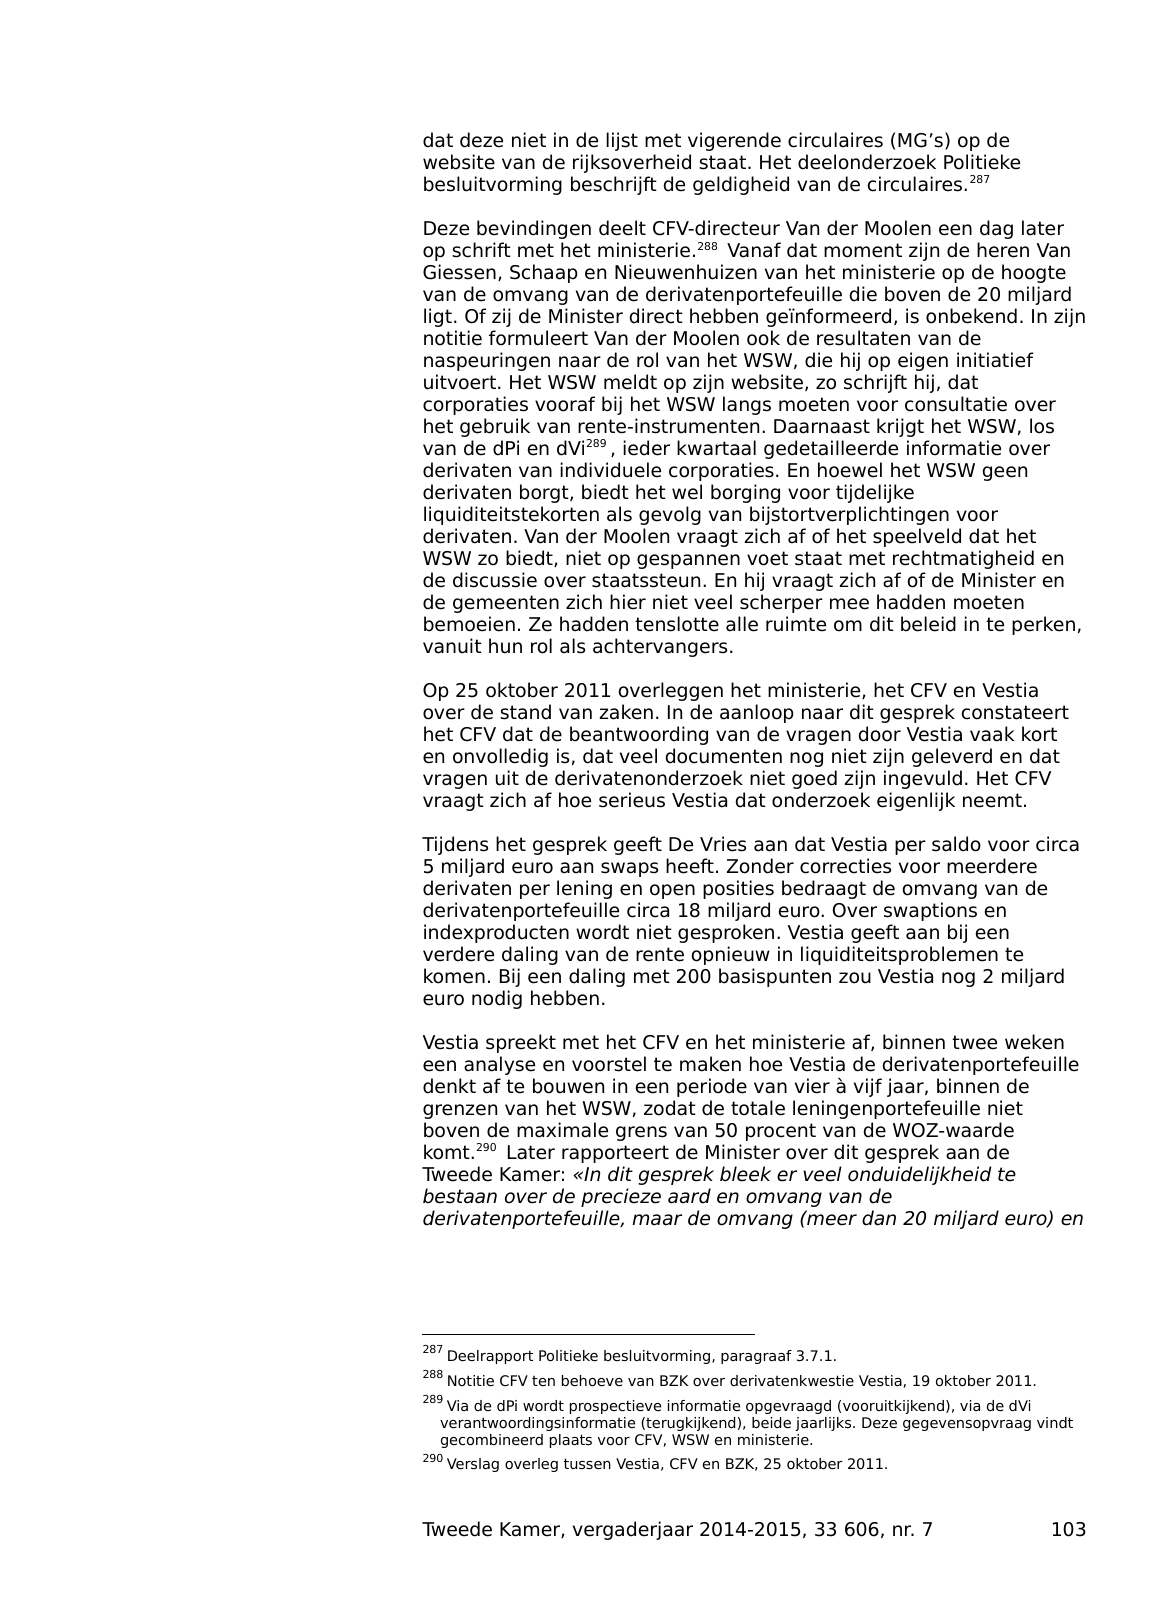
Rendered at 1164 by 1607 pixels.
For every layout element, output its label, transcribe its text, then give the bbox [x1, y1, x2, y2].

text Vestia spreekt met het CFV en het ministerie af, binnen twee weken een analyse en voorstel te maken hoe Vestia de derivatenportefeuille denkt af te bouwen in een periode van vier à vijf jaar, binnen de grenzen van het WSW, zodat de totale leningenportefeuille niet boven de maximale grens van 50 procent van de WOZ-waarde komt. Later rapporteert de Minister over dit gesprek aan de Tweede Kamer: «In dit gesprek bleek er veel onduidelijkheid te bestaan over de precieze aard en omvang van de derivatenportefeuille, maar de omvang (meer dan 20 miljard euro) en [422, 1032, 1087, 1230]
text Tijdens het gesprek geeft De Vries aan dat Vestia per saldo voor circa 5 miljard euro aan swaps heeft. Zonder correcties voor meerdere derivaten per lening en open posities bedraagt de omvang van de derivatenportefeuille circa 18 miljard euro. Over swaptions en indexproducten wordt niet gesproken. Vestia geeft aan bij een verdere daling van de rente opnieuw in liquiditeitsproblemen te komen. Bij een daling met 200 basispunten zou Vestia nog 2 miljard euro nodig hebben. [422, 834, 1087, 1010]
text Notitie CFV ten behoeve van BZK over derivatenkwestie Vestia, 19 oktober 2011. [422, 1368, 1087, 1391]
text Deelrapport Politieke besluitvorming, paragraaf 3.7.1. [422, 1343, 1087, 1366]
text Via de dPi wordt prospectieve informatie opgevraagd (vooruitkijkend), via de dVi verantwoordingsinformatie (terugkijkend), beide jaarlijks. Deze gegevensopvraag vindt gecombineerd plaats voor CFV, WSW en ministerie. [422, 1393, 1087, 1449]
text Verslag overleg tussen Vestia, CFV en BZK, 25 oktober 2011. [422, 1452, 1087, 1474]
text Op 25 oktober 2011 overleggen het ministerie, het CFV en Vestia over de stand van zaken. In de aanloop naar dit gesprek constateert het CFV dat de beantwoording van de vragen door Vestia vaak kort en onvolledig is, dat veel documenten nog niet zijn geleverd en dat vragen uit de derivatenonderzoek niet goed zijn ingevuld. Het CFV vraagt zich af hoe serieus Vestia dat onderzoek eigenlijk neemt. [422, 680, 1087, 812]
text Deze bevindingen deelt CFV-directeur Van der Moolen een dag later op schrift met het ministerie. Vanaf dat moment zijn de heren Van Giessen, Schaap en Nieuwenhuizen van het ministerie op de hoogte van de omvang van de derivatenportefeuille die boven de 20 miljard ligt. Of zij de Minister direct hebben geïnformeerd, is onbekend. In zijn notitie formuleert Van der Moolen ook de resultaten van de naspeuringen naar de rol van het WSW, die hij op eigen initiatief uitvoert. Het WSW meldt op zijn website, zo schrijft hij, dat corporaties vooraf bij het WSW langs moeten voor consultatie over het gebruik van rente-instrumenten. Daarnaast krijgt het WSW, los van de dPi en dVi, ieder kwartaal gedetailleerde informatie over derivaten van individuele corporaties. En hoewel het WSW geen derivaten borgt, biedt het wel borging voor tijdelijke liquiditeitstekorten als gevolg van bijstortverplichtingen voor derivaten. Van der Moolen vraagt zich af of het speelveld dat het WSW zo biedt, niet op gespannen voet staat met rechtmatigheid en de discussie over staatssteun. En hij vraagt zich af of de Minister en de gemeenten zich hier niet veel scherper mee hadden moeten bemoeien. Ze hadden tenslotte alle ruimte om dit beleid in te perken, vanuit hun rol als achtervangers. [422, 218, 1087, 658]
text dat deze niet in de lijst met vigerende circulaires (MG’s) op de website van de rijksoverheid staat. Het deelonderzoek Politieke besluitvorming beschrijft de geldigheid van de circulaires. [422, 130, 1087, 196]
